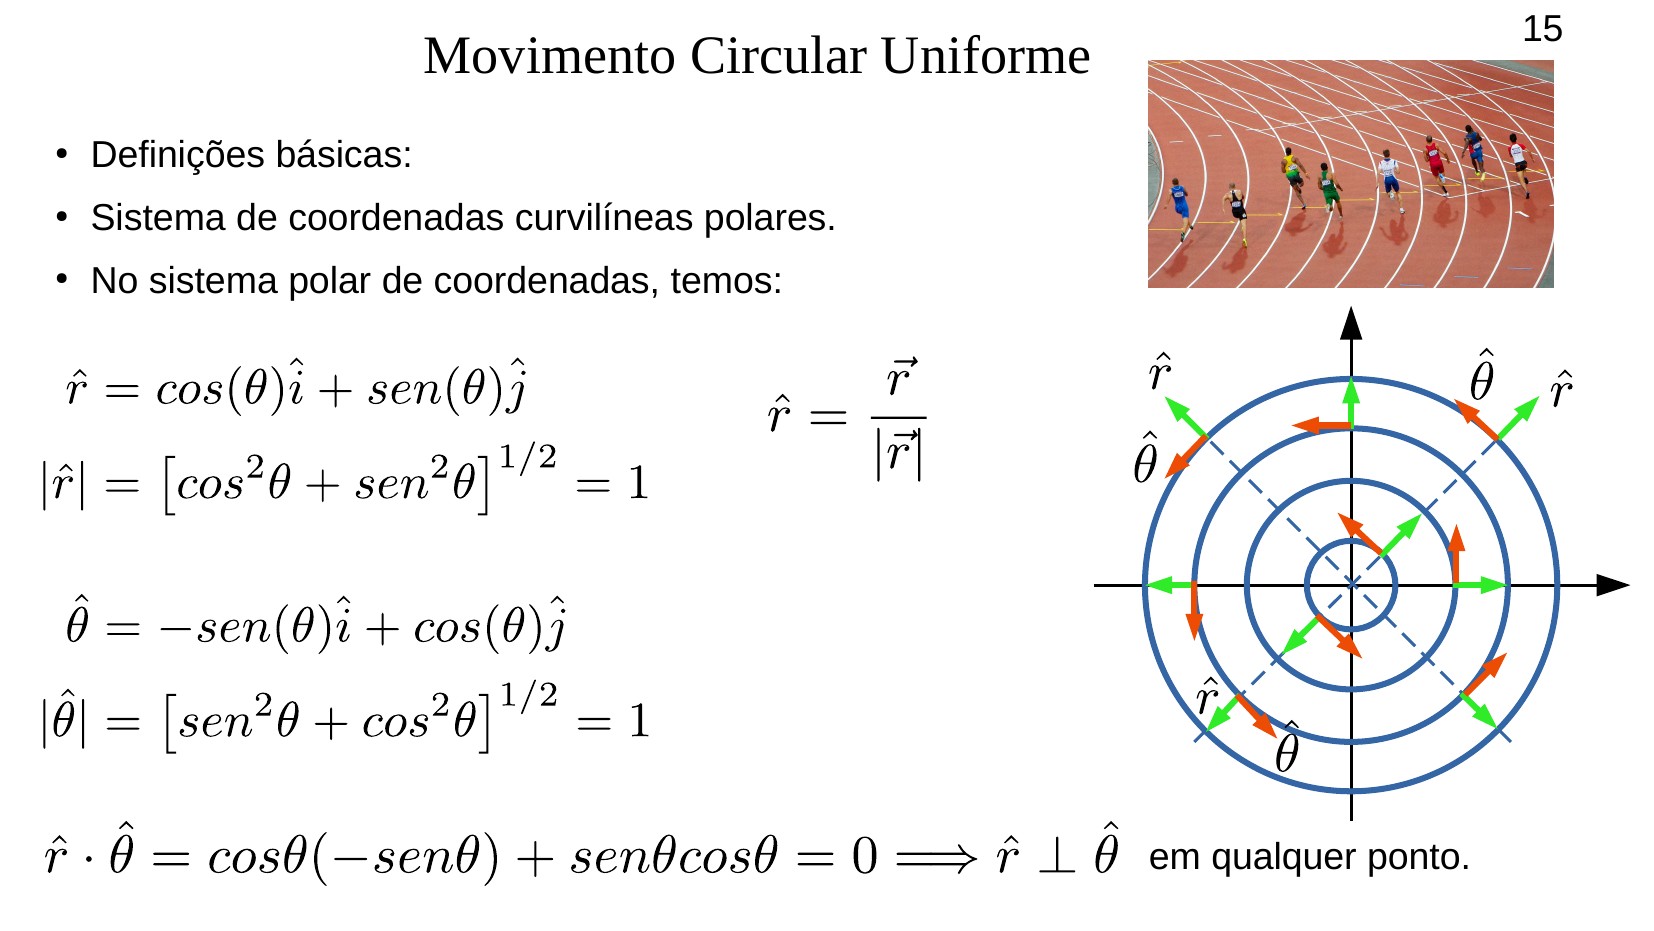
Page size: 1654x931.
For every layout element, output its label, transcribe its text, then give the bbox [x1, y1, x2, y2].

picture [37, 593, 649, 754]
picture [1132, 430, 1158, 483]
picture [1468, 347, 1494, 400]
picture [1147, 351, 1172, 390]
picture [41, 818, 1121, 888]
text_box [1507, 0, 1654, 71]
picture [1549, 369, 1573, 408]
text_box em qualquer ponto. [1134, 828, 1487, 886]
picture [1148, 60, 1554, 288]
text_box Definições básicas: Sistema de coordenadas curvilíneas polares. No sistema polar de coordenadas, temos: [40, 105, 938, 889]
text_box Movimento Circular Uniforme [408, 0, 1108, 94]
picture [1273, 719, 1299, 773]
picture [766, 356, 927, 482]
picture [1195, 676, 1219, 715]
picture [37, 357, 648, 516]
